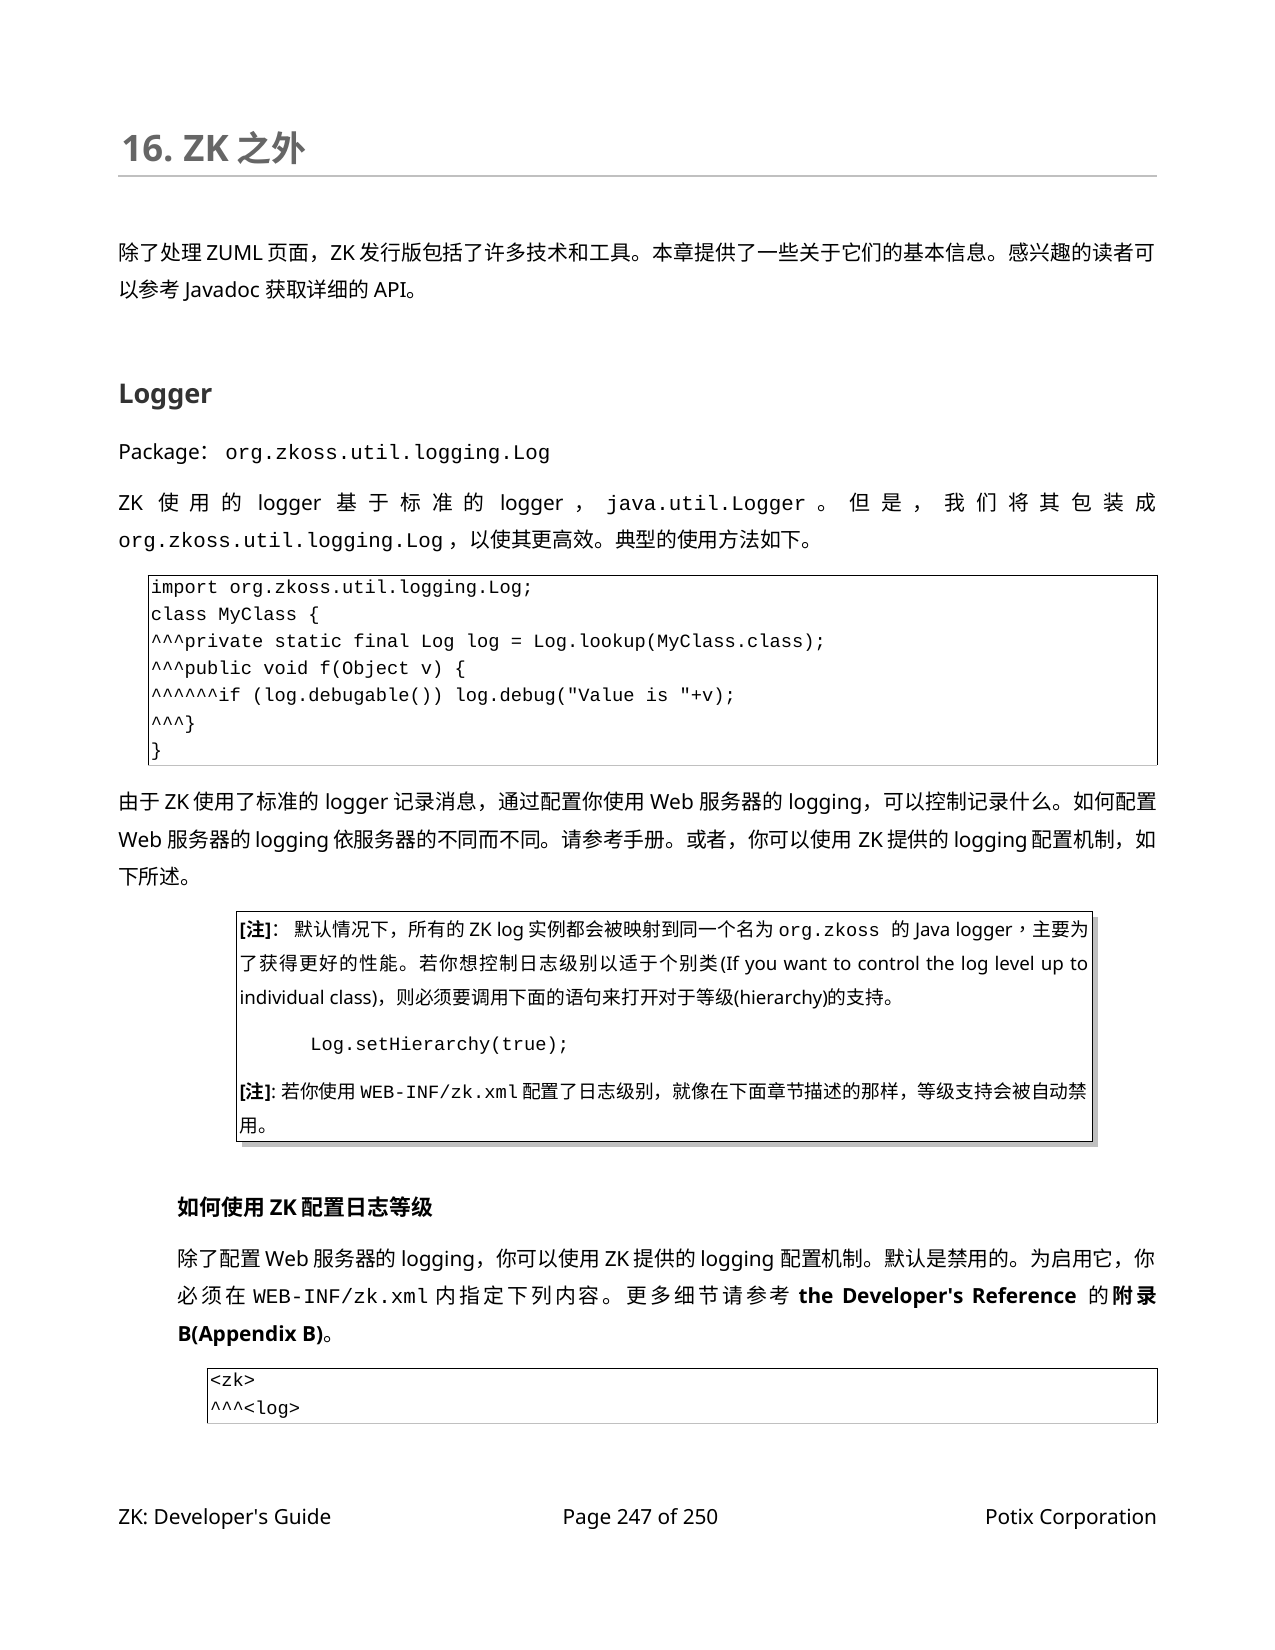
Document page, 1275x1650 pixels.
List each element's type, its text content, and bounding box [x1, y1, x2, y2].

text class MyClass { [149, 602, 1157, 626]
text import org.zkoss.util.logging.Log; [149, 576, 1157, 599]
text ^^^<log> [208, 1396, 1157, 1423]
text 除了处理ZUML页面，ZK发行版包括了许多技术和工具。本章提供了一些关于它们的基本信息。感兴趣的读者可以参考Javadoc 获取详细的 API。 [118, 236, 1157, 304]
text [注]: 若你使用WEB-INF/zk.xml配置了日志级别，就像在下面章节描述的那样，等级支持会被自动禁用。 [237, 1074, 1092, 1141]
text 由于ZK使用了标准的 logger记录消息，通过配置你使用Web 服务器的logging，可以控制记录什么。如何配置Web 服务器的logging依服务器的不同而不同。请参考手册。或者，你可以使用ZK提供的logging配置机制，如下所述。 [118, 786, 1157, 891]
text } [149, 738, 1157, 765]
text 除了配置Web服务器的logging，你可以使用ZK提供的logging 配置机制。默认是禁用的。为启用它，你必须在WEB-INF/zk.xml内指定下列内容。更多细节请参考the Developer's Reference 的附录B(Appendix B)。 [177, 1242, 1157, 1348]
text Log.setHierarchy(true); [237, 1027, 1092, 1056]
text ^^^} [149, 711, 1157, 735]
text <zk> [208, 1369, 1157, 1393]
subtitle Logger [118, 375, 1157, 412]
text Package： org.zkoss.util.logging.Log [118, 435, 1157, 465]
text [注]： 默认情况下，所有的ZK log实例都会被映射到同一个名为org.zkoss 的 Java logger，主要为了获得更好的性能。若你想控制日志级别以适于个别类(If you want to control the log level up to individual class)，则必须要调用下面的语句来打开对于等级(hierarchy)的支持。 [237, 912, 1092, 1010]
text ^^^private static final Log log = Log.lookup(MyClass.class); [149, 629, 1157, 653]
subtitle 如何使用ZK配置日志等级 [177, 1190, 1157, 1222]
text ^^^^^^if (log.debugable()) log.debug("Value is "+v); [149, 683, 1157, 708]
text ZK使用的logger基于标准的logger，java.util.Logger。但是，我们将其包装成 org.zkoss.util.logging.Log ，以使其更高效。典型的使用方法如下。 [118, 486, 1157, 554]
subtitle 16. ZK之外 [118, 118, 1157, 175]
text ^^^public void f(Object v) { [149, 656, 1157, 680]
